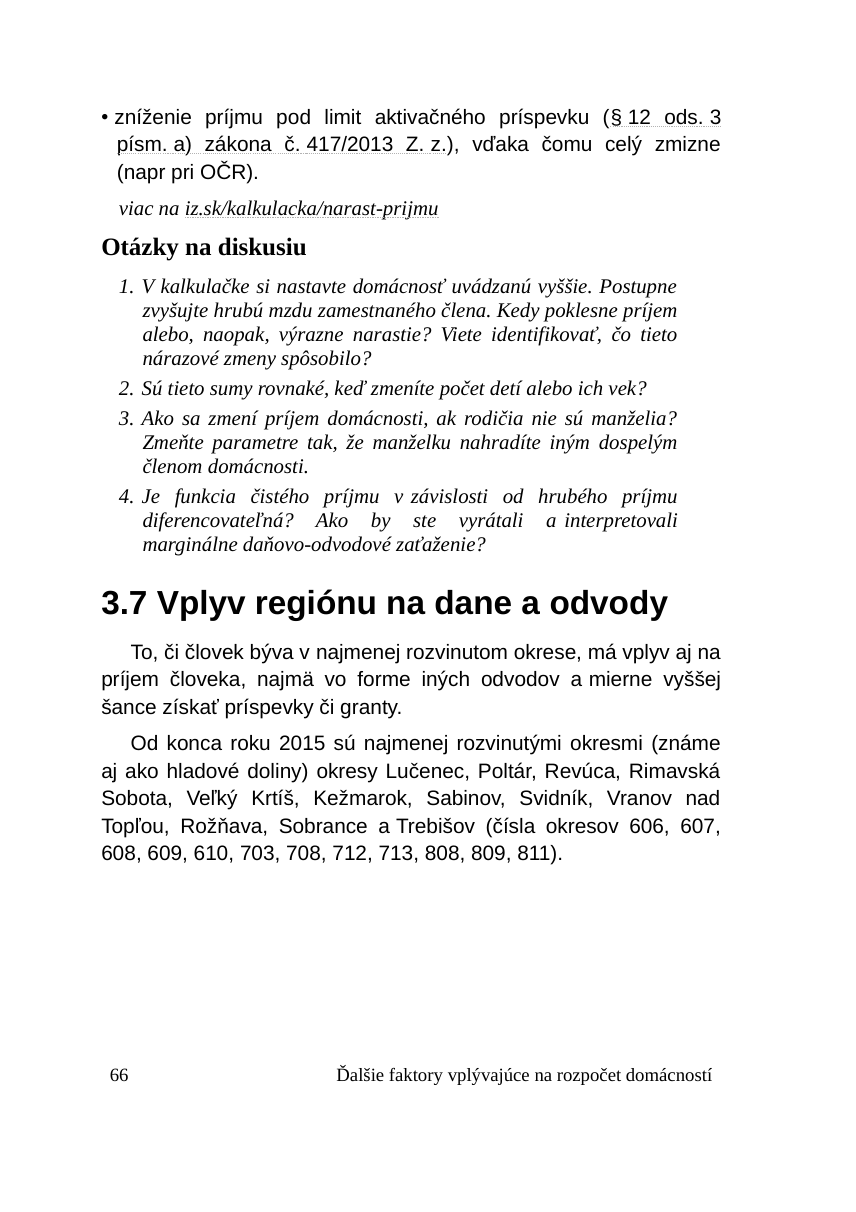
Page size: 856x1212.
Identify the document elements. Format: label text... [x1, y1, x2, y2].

text To, či človek býva v najmenej rozvinutom okrese, má vplyv aj na príjem človeka, najmä vo forme iných odvodov a mierne vyššej šance získať príspevky či granty. [101, 639, 721, 718]
text Od konca roku 2015 sú najmenej rozvinutými okresmi (známe aj ako hladové doliny) okresy Lučenec, Poltár, Revúca, Rimavská Sobota, Veľký Krtíš, Kežmarok, Sabinov, Svidník, Vranov nad Topľou, Rožňava, Sobrance a Trebišov (čísla okresov 606, 607, 608, 609, 610, 703, 708, 712, 713, 808, 809, 811). [101, 731, 721, 865]
subtitle Vplyv regiónu na dane a odvody [101, 583, 721, 621]
text 4. Je funkcia čistého príjmu v závislosti od hrubého príjmu diferencovateľná? Ako by ste vyrátali a interpretovali marginálne daňovo-odvodové zaťaženie? [119, 484, 680, 556]
text 2. Sú tieto sumy rovnaké, keď zmeníte počet detí alebo ich vek? [119, 376, 680, 400]
subtitle Otázky na diskusiu [101, 232, 721, 261]
list zníženie príjmu pod limit aktivačného príspevku (§ 12 ods. 3 písm. a) zákona č. 417/2013 Z. z.), vďaka čomu celý zmizne (napr pri OČR). [85, 104, 721, 183]
text 1. V kalkulačke si nastavte domácnosť uvádzanú vyššie. Postupne zvyšujte hrubú mzdu zamestnaného člena. Kedy poklesne príjem alebo, naopak, výrazne narastie? Viete identifikovať, čo tieto nárazové zmeny spôsobilo? [119, 274, 680, 370]
text viac na iz.sk/kalkulacka/narast-prijmu [119, 196, 680, 220]
text 3. Ako sa zmení príjem domácnosti, ak rodičia nie sú manželia? Zmeňte parametre tak, že manželku nahradíte iným dospelým členom domácnosti. [119, 406, 680, 478]
